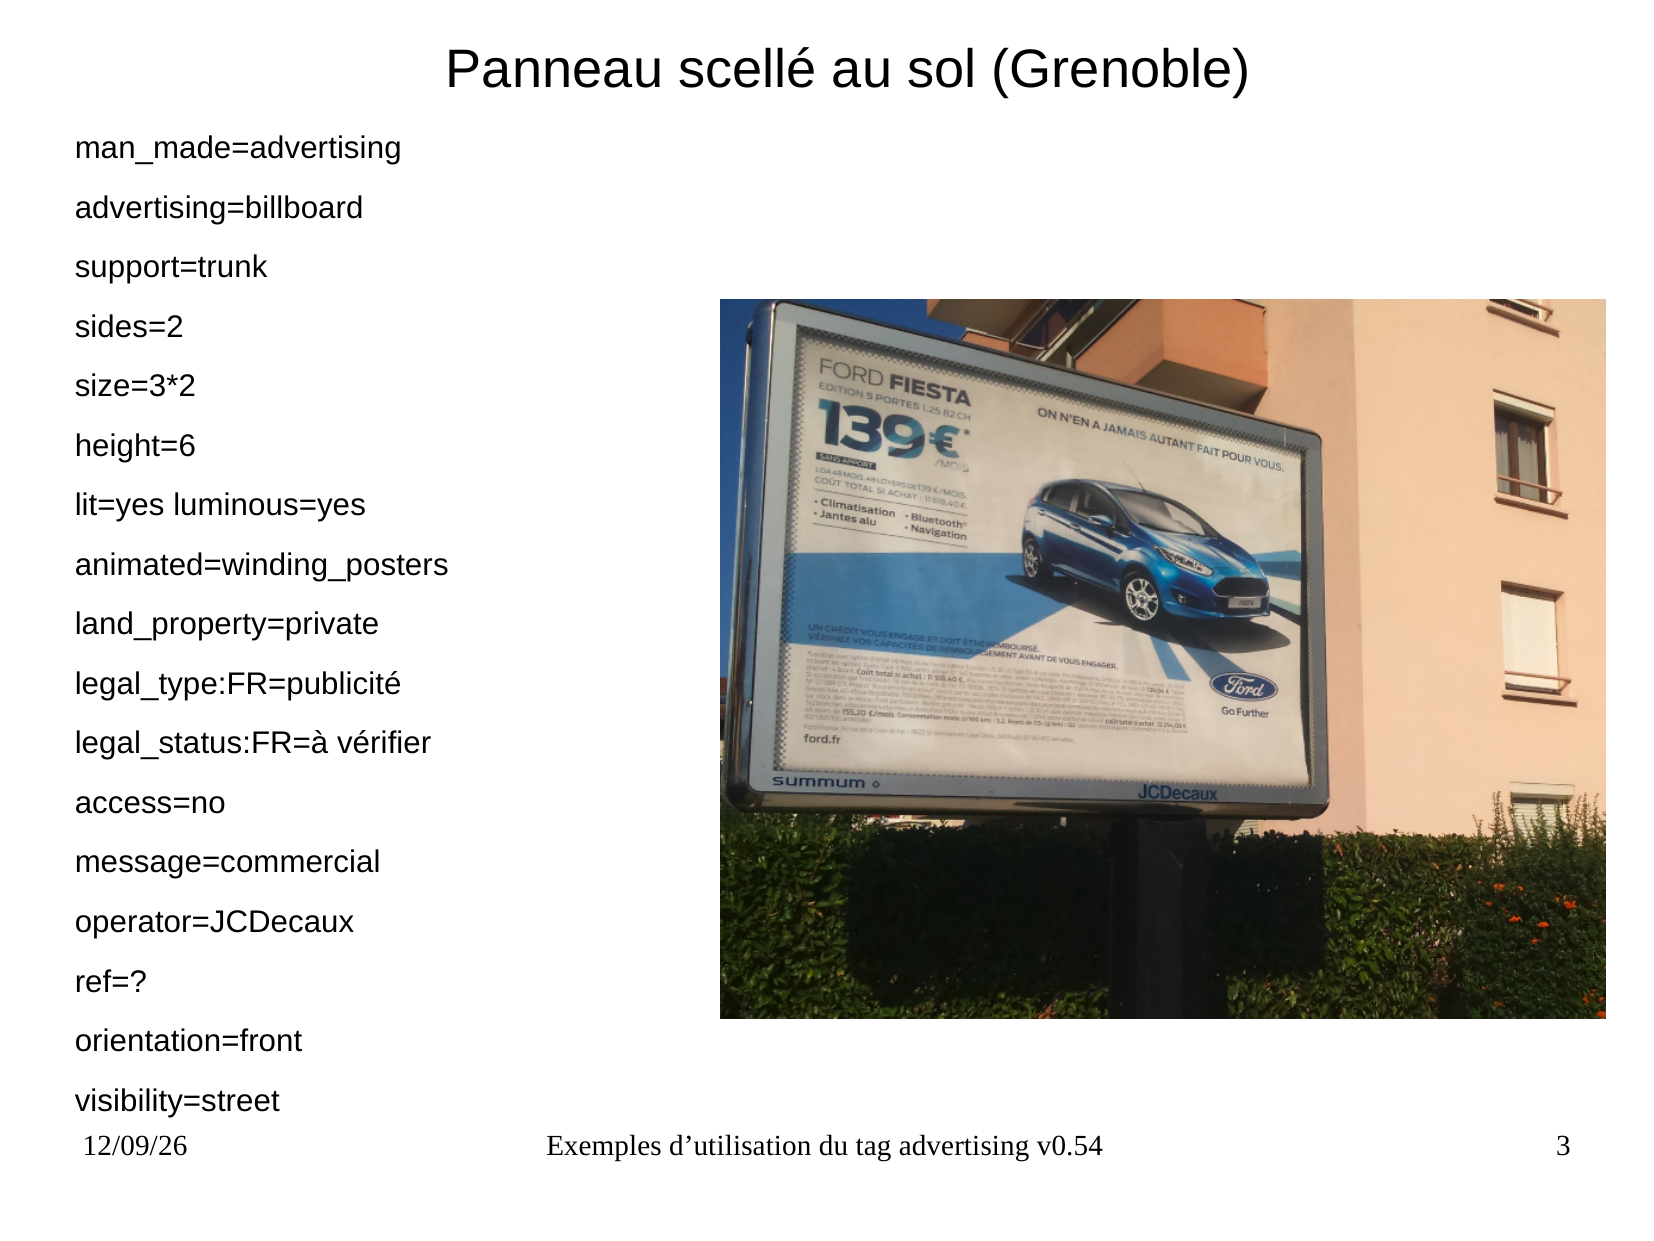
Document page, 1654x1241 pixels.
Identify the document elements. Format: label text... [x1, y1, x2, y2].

title Panneau scellé au sol (Grenoble) [105, 17, 1594, 121]
text_box man_made=advertising advertising=billboard support=trunk sides=2 size=3*2 height=6 lit=yes luminous=yes animated=winding_posters land_property=private legal_type:FR=publicité legal_status:FR=à vérifier access=no message=commercial operator=JCDecaux ref=? orientation=front visibility=street [60, 123, 758, 1126]
picture [720, 299, 1606, 1019]
